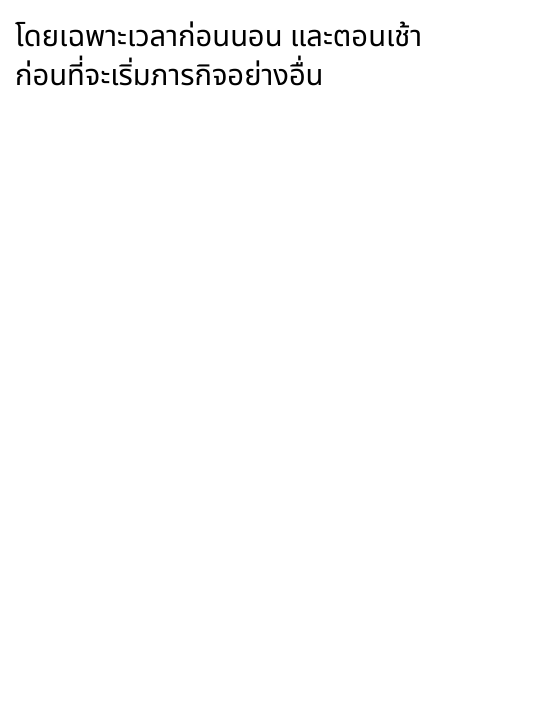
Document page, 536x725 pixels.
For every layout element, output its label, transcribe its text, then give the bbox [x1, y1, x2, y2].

text โดยเฉพาะเวลาก่อนนอน และตอนเช้า [15, 15, 521, 55]
text ก่อนที่จะเริ่มภารกิจอย่างอื่น [15, 55, 521, 94]
